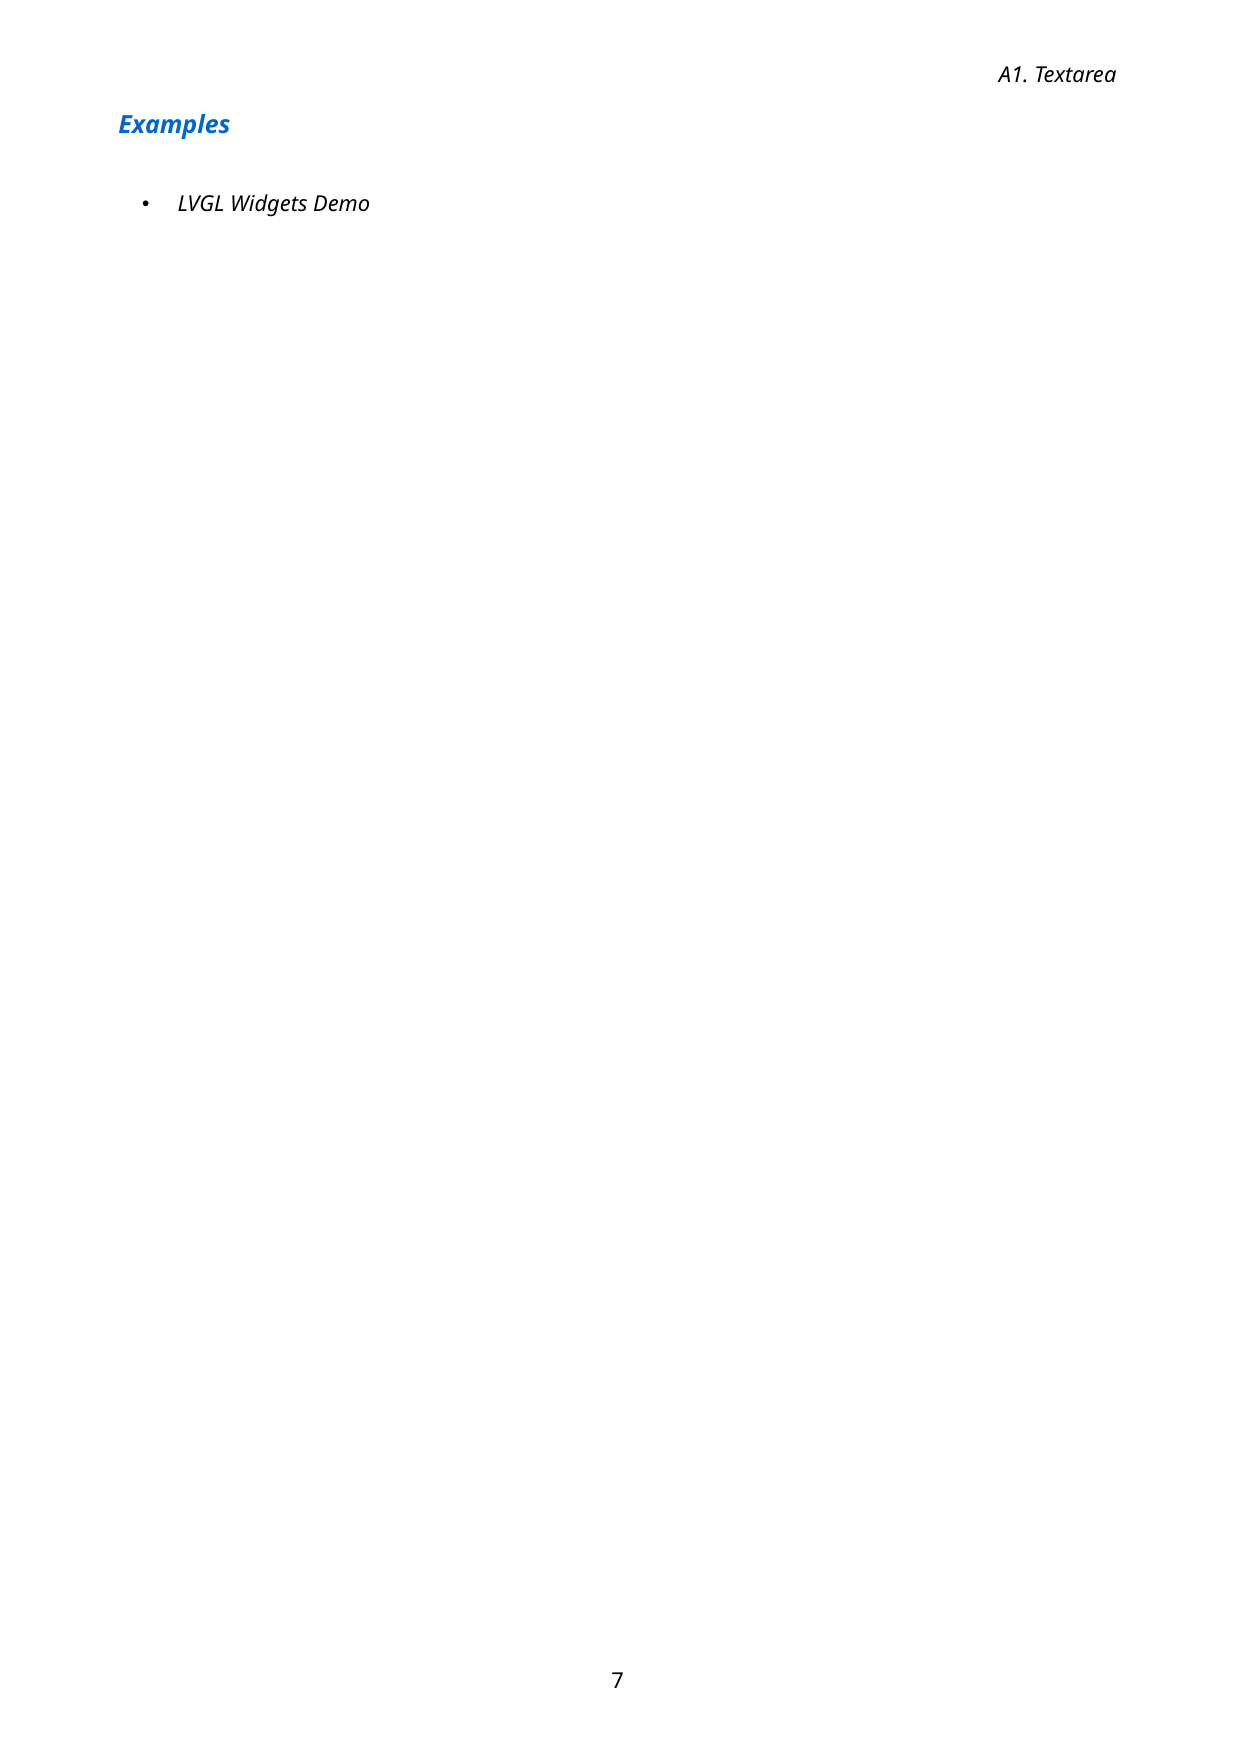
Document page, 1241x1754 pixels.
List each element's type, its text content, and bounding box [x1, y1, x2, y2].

list LVGL Widgets Demo [142, 188, 1110, 218]
subtitle Examples [118, 107, 1122, 141]
